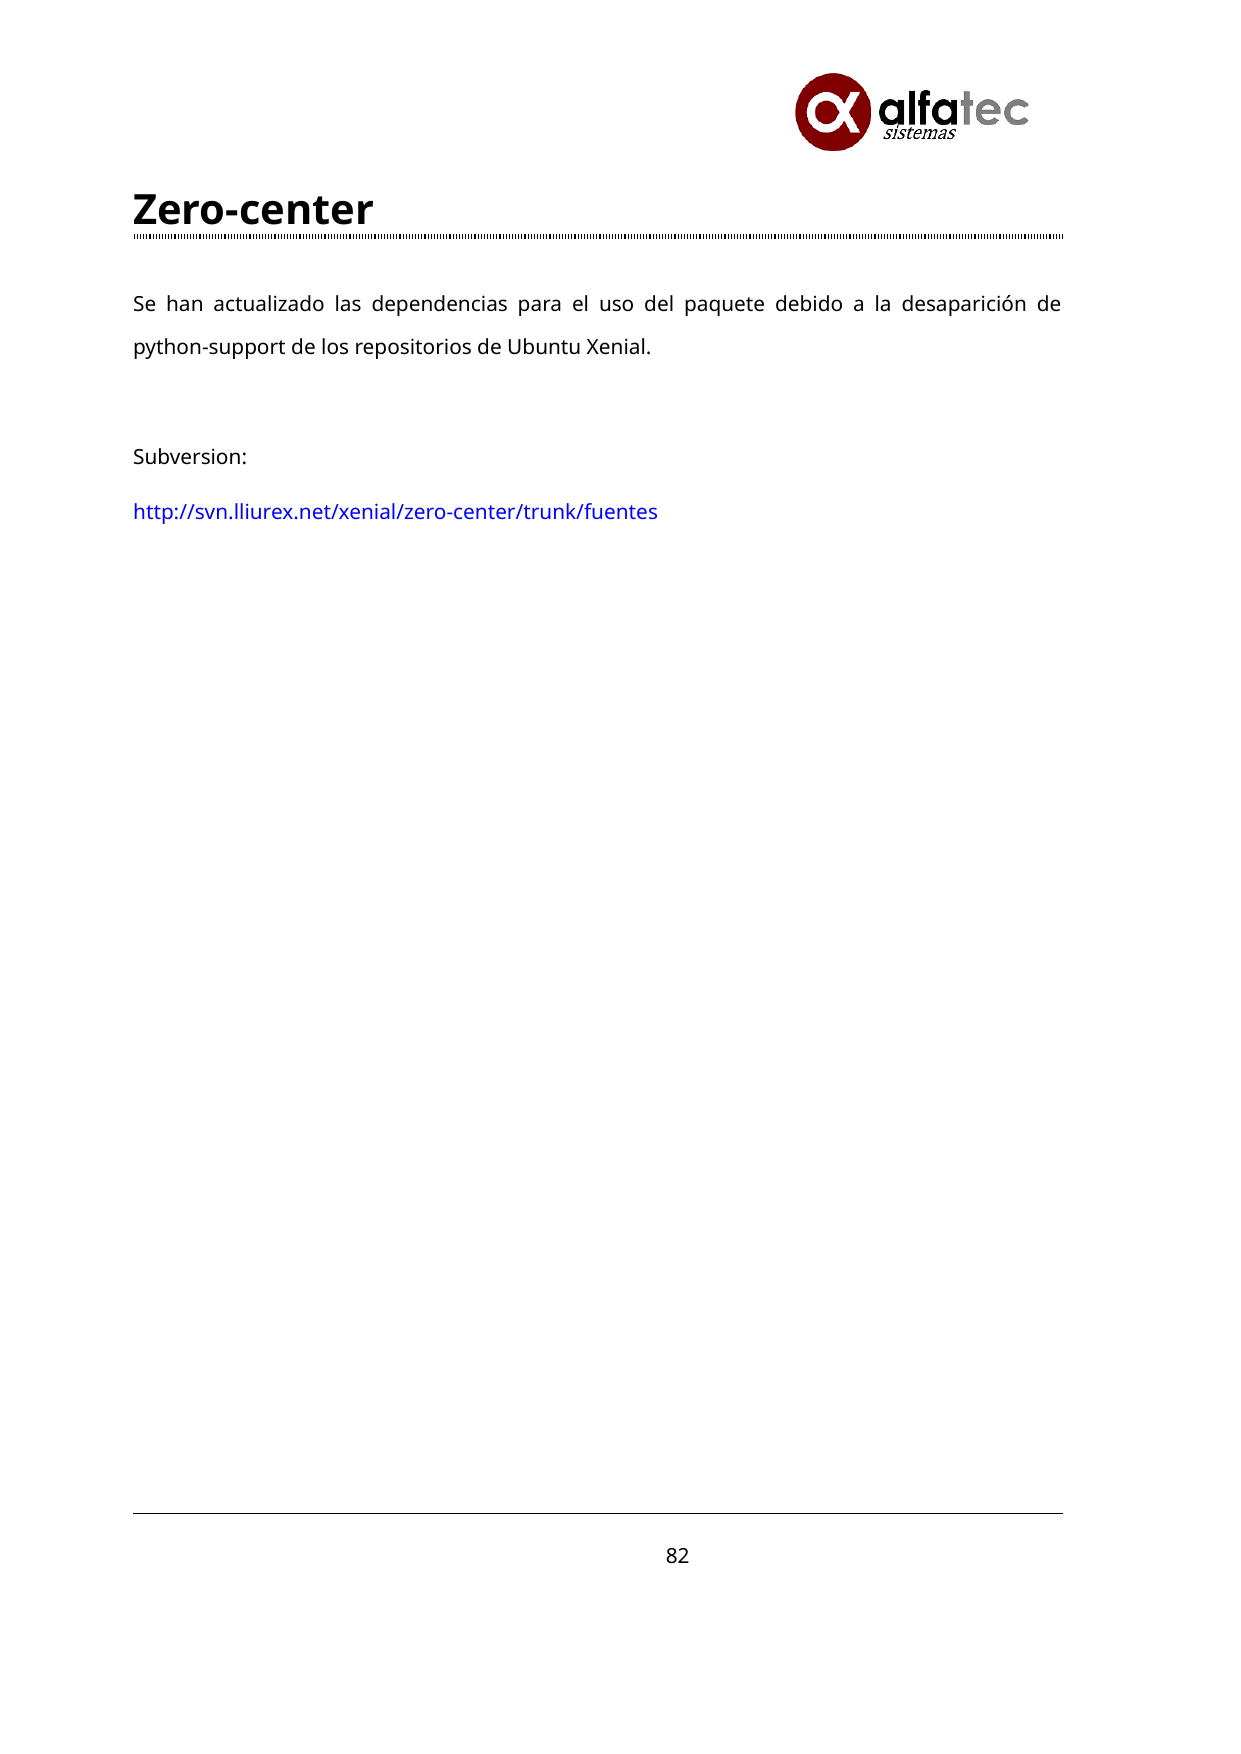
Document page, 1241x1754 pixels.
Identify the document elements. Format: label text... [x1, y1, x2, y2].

text http://svn.lliurex.net/xenial/zero-center/trunk/fuentes [133, 497, 1063, 526]
text Subversion: [133, 442, 1063, 470]
text Se han actualizado las dependencias para el uso del paquete debido a la desaparición de python-support de los repositorios de Ubuntu Xenial. [133, 289, 1063, 360]
picture [795, 73, 1031, 151]
subtitle Zero-center [133, 191, 1063, 239]
